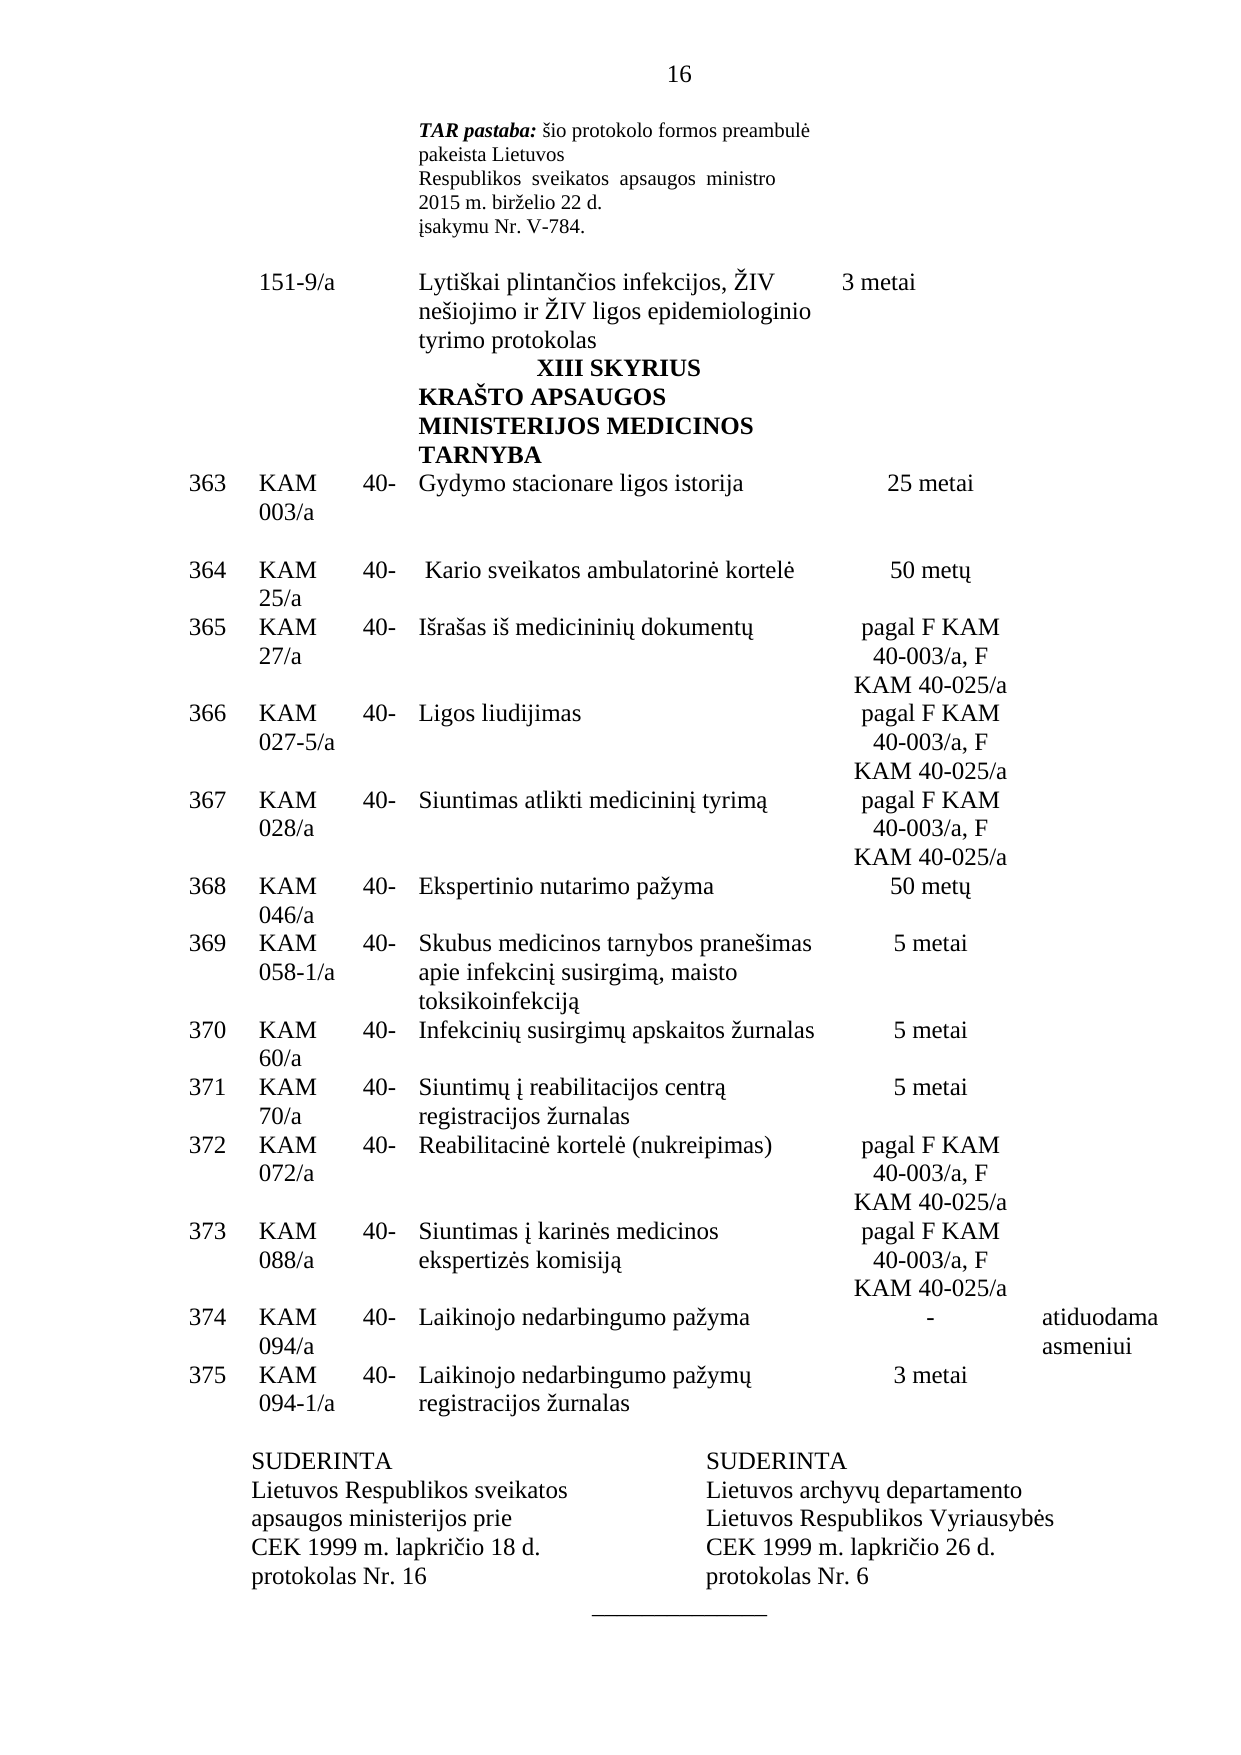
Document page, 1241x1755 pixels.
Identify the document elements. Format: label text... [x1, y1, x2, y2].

table_cell Siuntimas į karinės medicinos ekspertizės komisiją [407, 1216, 830, 1302]
table_cell [1031, 929, 1176, 1015]
table_cell [1176, 785, 1181, 871]
table_cell [248, 118, 407, 267]
table_cell [1031, 469, 1176, 555]
table_cell [830, 354, 1031, 468]
table_cell 369 [177, 929, 247, 1015]
table_cell Siuntimų į reabilitacijos centrą registracijos žurnalas [407, 1072, 830, 1130]
table_cell KAM 40-094-1/a [248, 1360, 407, 1417]
table_cell pagal F KAM 40-003/a, F KAM 40-025/a [830, 612, 1031, 698]
table_cell 364 [177, 555, 247, 612]
table_cell 366 [177, 699, 247, 785]
table_cell [177, 267, 247, 353]
table_cell 3 metai [830, 267, 1031, 353]
table_cell 5 metai [830, 1015, 1031, 1072]
table_cell [1176, 1015, 1181, 1072]
table_cell KAM 40-25/a [248, 555, 407, 612]
table_cell KAM 40-70/a [248, 1072, 407, 1130]
table_cell Lytiškai plintančios infekcijos, ŽIV nešiojimo ir ŽIV ligos epidemiologinio tyrimo protokolas [407, 267, 830, 353]
table_cell KAM 40-27/a [248, 612, 407, 698]
table_cell [1031, 699, 1176, 785]
table_cell [1176, 469, 1181, 555]
table_cell Laikinojo nedarbingumo pažyma [407, 1302, 830, 1360]
text SUDERINTA SUDERINTA [177, 1446, 1181, 1475]
table_cell [1031, 612, 1176, 698]
table_cell Išrašas iš medicininių dokumentų [407, 612, 830, 698]
table_cell [1031, 1015, 1176, 1072]
table_cell [248, 354, 407, 468]
table_cell 367 [177, 785, 247, 871]
table_cell pagal F KAM 40-003/a, F KAM 40-025/a [830, 699, 1031, 785]
table_cell [1031, 267, 1176, 353]
table_cell [1031, 1360, 1176, 1417]
table_cell atiduodama asmeniui [1031, 1302, 1176, 1360]
table_cell [1031, 1130, 1176, 1216]
table_cell 373 [177, 1216, 247, 1302]
table_cell 363 [177, 469, 247, 555]
table_cell [1031, 118, 1176, 267]
table_cell Ekspertinio nutarimo pažyma [407, 871, 830, 928]
table_cell 25 metai [830, 469, 1031, 555]
table_cell Infekcinių susirgimų apskaitos žurnalas [407, 1015, 830, 1072]
table_cell KAM 40-027-5/a [248, 699, 407, 785]
table_cell 374 [177, 1302, 247, 1360]
table_cell [1176, 354, 1181, 468]
table_cell 151-9/a [248, 267, 407, 353]
table_cell pagal F KAM 40-003/a, F KAM 40-025/a [830, 1130, 1031, 1216]
table_cell 5 metai [830, 929, 1031, 1015]
table_cell pagal F KAM 40-003/a, F KAM 40-025/a [830, 785, 1031, 871]
text CEK 1999 m. lapkričio 18 d. CEK 1999 m. lapkričio 26 d. [177, 1532, 1181, 1561]
table_cell KAM 40-046/a [248, 871, 407, 928]
table_cell [1031, 354, 1176, 468]
table_cell [1176, 1302, 1181, 1360]
table_cell [1176, 1216, 1181, 1302]
table_cell KAM 40-003/a [248, 469, 407, 555]
table_cell [1176, 699, 1181, 785]
table_cell [1176, 612, 1181, 698]
table_cell KAM 40-60/a [248, 1015, 407, 1072]
table_cell [1031, 1216, 1176, 1302]
table_cell KAM 40-028/a [248, 785, 407, 871]
table_cell [1031, 1072, 1176, 1130]
table_cell Gydymo stacionare ligos istorija [407, 469, 830, 555]
table_cell 371 [177, 1072, 247, 1130]
table_cell Skubus medicinos tarnybos pranešimas apie infekcinį susirgimą, maisto toksikoinfekciją [407, 929, 830, 1015]
table_cell [177, 118, 247, 267]
table_cell [1176, 1130, 1181, 1216]
table_cell [1031, 871, 1176, 928]
table_cell - [830, 1302, 1031, 1360]
table_cell 50 metų [830, 555, 1031, 612]
text Lietuvos Respublikos sveikatos Lietuvos archyvų departamento [177, 1475, 1181, 1503]
table_cell [1176, 118, 1181, 267]
table_cell Kario sveikatos ambulatorinė kortelė [407, 555, 830, 612]
table_cell 50 metų [830, 871, 1031, 928]
table_cell KAM 40-088/a [248, 1216, 407, 1302]
table_cell XIII SKYRIUS KRAŠTO APSAUGOS MINISTERIJOS MEDICINOS TARNYBA [407, 354, 830, 468]
table_cell 370 [177, 1015, 247, 1072]
text apsaugos ministerijos prie Lietuvos Respublikos Vyriausybės [177, 1503, 1181, 1532]
table_cell [830, 118, 1031, 267]
table_cell [1176, 1360, 1181, 1417]
table_cell [1176, 929, 1181, 1015]
table_cell Laikinojo nedarbingumo pažymų registracijos žurnalas [407, 1360, 830, 1417]
table_cell Reabilitacinė kortelė (nukreipimas) [407, 1130, 830, 1216]
text ______________ [177, 1590, 1181, 1618]
table_cell [1031, 555, 1176, 612]
table_cell 3 metai [830, 1360, 1031, 1417]
table_cell Ligos liudijimas [407, 699, 830, 785]
table_cell 375 [177, 1360, 247, 1417]
table_cell [177, 354, 247, 468]
table_cell KAM 40-094/a [248, 1302, 407, 1360]
table_cell pagal F KAM 40-003/a, F KAM 40-025/a [830, 1216, 1031, 1302]
table_cell [1176, 871, 1181, 928]
table_cell TAR pastaba: šio protokolo formos preambulė pakeista Lietuvos Respublikos sveikatos apsaugos ministro 2015 m. birželio 22 d. įsakymu Nr. V-784. [407, 118, 830, 267]
text protokolas Nr. 16 protokolas Nr. 6 [177, 1561, 1181, 1590]
table_cell KAM 40-072/a [248, 1130, 407, 1216]
table_cell 5 metai [830, 1072, 1031, 1130]
table_cell [1176, 267, 1181, 353]
table_cell [1176, 1072, 1181, 1130]
table_cell 368 [177, 871, 247, 928]
table_cell Siuntimas atlikti medicininį tyrimą [407, 785, 830, 871]
table_cell 365 [177, 612, 247, 698]
table_cell 372 [177, 1130, 247, 1216]
table_cell KAM 40-058-1/a [248, 929, 407, 1015]
table_cell [1176, 555, 1181, 612]
table_cell [1031, 785, 1176, 871]
